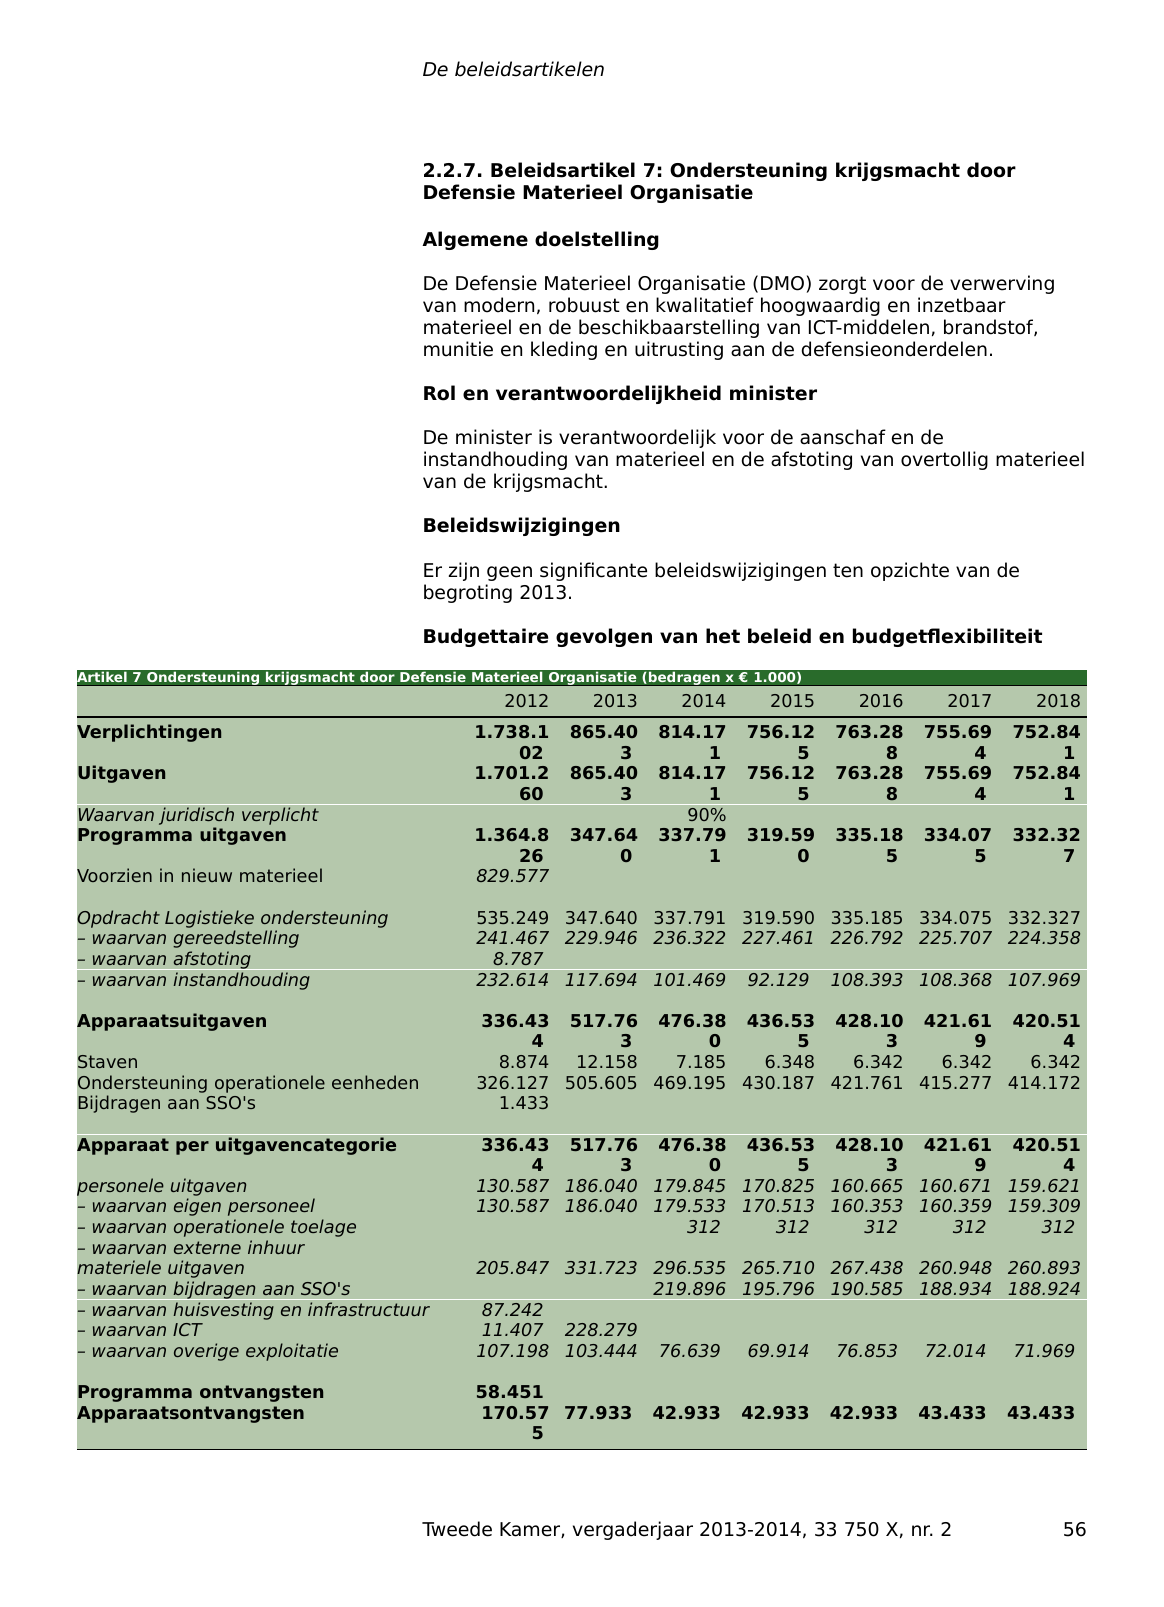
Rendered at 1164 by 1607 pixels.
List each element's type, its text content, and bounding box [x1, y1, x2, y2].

table_cell [466, 1217, 555, 1238]
table_cell 334.075 [909, 908, 998, 928]
table_cell 337.791 [644, 908, 732, 928]
table_cell 517.763 [555, 1011, 644, 1052]
table_cell 265.710 [732, 1258, 821, 1279]
table_cell 428.103 [821, 1011, 909, 1052]
table_cell – waarvan bijdragen aan SSO's [77, 1279, 466, 1299]
table_cell [732, 1320, 821, 1341]
table_cell 1.433 [466, 1093, 555, 1114]
table_cell 186.040 [555, 1196, 644, 1217]
table_cell Apparaat per uitgavencategorie [77, 1135, 466, 1176]
table_cell 335.185 [821, 825, 909, 866]
table_cell 296.535 [644, 1258, 732, 1279]
table_cell 241.467 [466, 928, 555, 949]
table_cell 8.787 [466, 949, 555, 969]
table_cell 1.364.826 [466, 825, 555, 866]
table_cell 2015 [732, 686, 821, 716]
table_cell 2016 [821, 686, 909, 716]
table_cell [821, 1300, 909, 1320]
table_cell [466, 887, 555, 908]
table_cell 76.639 [644, 1341, 732, 1361]
table_cell 77.933 [555, 1403, 644, 1449]
table_cell [998, 1093, 1087, 1114]
table_cell – waarvan gereedstelling [77, 928, 466, 949]
table_cell [909, 805, 998, 825]
table_cell [732, 1114, 821, 1134]
table_cell [644, 949, 732, 969]
table_cell – waarvan ICT [77, 1320, 466, 1341]
table_cell Verplichtingen [77, 718, 466, 763]
table_cell [77, 887, 466, 908]
table_cell 72.014 [909, 1341, 998, 1361]
table_cell 43.433 [909, 1403, 998, 1449]
table_cell [644, 866, 732, 887]
table_cell [555, 805, 644, 825]
table_cell 312 [998, 1217, 1087, 1238]
table_cell 476.380 [644, 1011, 732, 1052]
table_cell [555, 1114, 644, 1134]
table_cell 469.195 [644, 1073, 732, 1093]
table_cell [732, 990, 821, 1011]
table_cell [821, 1361, 909, 1382]
table_cell 87.242 [466, 1300, 555, 1320]
table_cell [821, 1320, 909, 1341]
subtitle Budgettaire gevolgen van het beleid en budgetflexibiliteit [422, 626, 1087, 648]
table_cell 752.841 [998, 763, 1087, 804]
table_cell 421.619 [909, 1135, 998, 1176]
table_cell [909, 866, 998, 887]
table_cell 170.825 [732, 1176, 821, 1196]
table_cell 8.874 [466, 1052, 555, 1073]
table_cell 421.619 [909, 1011, 998, 1052]
table_cell 336.434 [466, 1011, 555, 1052]
table_cell [555, 949, 644, 969]
table_cell [732, 1300, 821, 1320]
table_cell 347.640 [555, 825, 644, 866]
table_cell 7.185 [644, 1052, 732, 1073]
table_cell – waarvan operationele toelage [77, 1217, 466, 1238]
table_cell [555, 990, 644, 1011]
table_cell 337.791 [644, 825, 732, 866]
table_cell 6.342 [821, 1052, 909, 1073]
table_cell personele uitgaven [77, 1176, 466, 1196]
table_cell 6.342 [998, 1052, 1087, 1073]
table_cell 332.327 [998, 825, 1087, 866]
table_cell 865.403 [555, 718, 644, 763]
table_cell [644, 1093, 732, 1114]
table_cell 225.707 [909, 928, 998, 949]
table_cell [998, 990, 1087, 1011]
table_cell 428.103 [821, 1135, 909, 1176]
table_cell Staven [77, 1052, 466, 1073]
subtitle Rol en verantwoordelijkheid minister [422, 383, 1087, 405]
text De minister is verantwoordelijk voor de aanschaf en de instandhouding van materieel en de afstoting van overtollig materieel van de krijgsmacht. [422, 427, 1087, 493]
table_cell [821, 1238, 909, 1258]
table_cell 42.933 [732, 1403, 821, 1449]
table_cell 205.847 [466, 1258, 555, 1279]
table_cell 219.896 [644, 1279, 732, 1299]
table_cell materiele uitgaven [77, 1258, 466, 1279]
table_cell – waarvan overige exploitatie [77, 1341, 466, 1361]
table_cell [644, 1300, 732, 1320]
table_cell [998, 949, 1087, 969]
table_cell [909, 990, 998, 1011]
table_cell [77, 1361, 466, 1382]
table_cell 130.587 [466, 1176, 555, 1196]
table_cell [909, 949, 998, 969]
table_cell 229.946 [555, 928, 644, 949]
table_cell [77, 990, 466, 1011]
table_cell Waarvan juridisch verplicht [77, 805, 466, 825]
table_cell 170.575 [466, 1403, 555, 1449]
table_cell 312 [821, 1217, 909, 1238]
table_cell 756.125 [732, 718, 821, 763]
table_cell 160.671 [909, 1176, 998, 1196]
table_cell 228.279 [555, 1320, 644, 1341]
table_cell [732, 1238, 821, 1258]
table_cell [466, 990, 555, 1011]
table_cell [998, 1382, 1087, 1403]
table_cell [644, 1320, 732, 1341]
table_cell 814.171 [644, 763, 732, 804]
table_cell [821, 805, 909, 825]
table_cell 76.853 [821, 1341, 909, 1361]
table_cell 117.694 [555, 970, 644, 990]
table_cell [821, 990, 909, 1011]
table_cell [732, 805, 821, 825]
table_cell 2014 [644, 686, 732, 716]
table_cell Programma ontvangsten [77, 1382, 466, 1403]
table_cell [732, 866, 821, 887]
table_cell 347.640 [555, 908, 644, 928]
table_cell 312 [732, 1217, 821, 1238]
table_cell Ondersteuning operationele eenheden [77, 1073, 466, 1093]
table_cell 224.358 [998, 928, 1087, 949]
table_cell [555, 1093, 644, 1114]
table_cell [644, 990, 732, 1011]
table_cell Uitgaven [77, 763, 466, 804]
table_cell 190.585 [821, 1279, 909, 1299]
table_cell 107.969 [998, 970, 1087, 990]
subtitle Beleidswijzigingen [422, 515, 1087, 537]
table_cell 42.933 [644, 1403, 732, 1449]
table_cell 107.198 [466, 1341, 555, 1361]
table_cell 319.590 [732, 908, 821, 928]
table_cell 227.461 [732, 928, 821, 949]
table_cell 829.577 [466, 866, 555, 887]
table_cell 476.380 [644, 1135, 732, 1176]
table_cell 43.433 [998, 1403, 1087, 1449]
table_cell 865.403 [555, 763, 644, 804]
table_cell [732, 1361, 821, 1382]
table_cell 763.288 [821, 718, 909, 763]
table_cell Voorzien in nieuw materieel [77, 866, 466, 887]
table_cell [998, 805, 1087, 825]
table_cell 159.621 [998, 1176, 1087, 1196]
table_cell 756.125 [732, 763, 821, 804]
table_cell [998, 1361, 1087, 1382]
table_cell [555, 866, 644, 887]
table_cell 232.614 [466, 970, 555, 990]
subtitle Algemene doelstelling [422, 229, 1087, 251]
table_cell 170.513 [732, 1196, 821, 1217]
table_cell 226.792 [821, 928, 909, 949]
table_cell [644, 1238, 732, 1258]
table_cell 160.665 [821, 1176, 909, 1196]
table_header Artikel 7 Ondersteuning krijgsmacht door Defensie Materieel Organisatie (bedragen x € 1.000) [77, 670, 1087, 685]
table_cell 101.469 [644, 970, 732, 990]
table_cell 1.701.260 [466, 763, 555, 804]
table_cell [998, 1238, 1087, 1258]
table_cell 420.514 [998, 1011, 1087, 1052]
table_cell 1.738.102 [466, 718, 555, 763]
table_cell 414.172 [998, 1073, 1087, 1093]
table_cell 11.407 [466, 1320, 555, 1341]
table_cell [998, 1300, 1087, 1320]
table_cell 12.158 [555, 1052, 644, 1073]
table_cell [909, 1238, 998, 1258]
table_cell 763.288 [821, 763, 909, 804]
table_cell [732, 1093, 821, 1114]
table_cell 436.535 [732, 1011, 821, 1052]
table_cell 421.761 [821, 1073, 909, 1093]
table_cell 334.075 [909, 825, 998, 866]
table_cell 179.845 [644, 1176, 732, 1196]
table_cell 71.969 [998, 1341, 1087, 1361]
table_cell [909, 887, 998, 908]
table_cell 755.694 [909, 718, 998, 763]
table_cell [466, 1279, 555, 1299]
table_cell 92.129 [732, 970, 821, 990]
table_cell 108.368 [909, 970, 998, 990]
table_cell [821, 1382, 909, 1403]
table_cell [909, 1320, 998, 1341]
table_cell – waarvan externe inhuur [77, 1238, 466, 1258]
table_cell [909, 1361, 998, 1382]
table_cell [77, 686, 466, 716]
table_cell – waarvan eigen personeel [77, 1196, 466, 1217]
table_cell [998, 887, 1087, 908]
table_cell [909, 1093, 998, 1114]
table_cell [732, 887, 821, 908]
table_cell 331.723 [555, 1258, 644, 1279]
table_cell 814.171 [644, 718, 732, 763]
table_cell 236.322 [644, 928, 732, 949]
table_cell [555, 1300, 644, 1320]
table_cell 160.353 [821, 1196, 909, 1217]
table_cell 188.934 [909, 1279, 998, 1299]
table_cell [909, 1382, 998, 1403]
table_cell [644, 1382, 732, 1403]
text Er zijn geen significante beleidswijzigingen ten opzichte van de begroting 2013. [422, 559, 1087, 603]
table_cell 752.841 [998, 718, 1087, 763]
table_cell 159.309 [998, 1196, 1087, 1217]
table_cell [732, 949, 821, 969]
table_cell 179.533 [644, 1196, 732, 1217]
table_cell [555, 1217, 644, 1238]
table_cell [909, 1300, 998, 1320]
table_cell 130.587 [466, 1196, 555, 1217]
table_cell Apparaatsuitgaven [77, 1011, 466, 1052]
table_cell [821, 949, 909, 969]
table_cell 195.796 [732, 1279, 821, 1299]
table_cell [555, 1238, 644, 1258]
table_cell [466, 1114, 555, 1134]
table_cell Apparaatsontvangsten [77, 1403, 466, 1449]
table_cell 2017 [909, 686, 998, 716]
table_cell 517.763 [555, 1135, 644, 1176]
table_cell 755.694 [909, 763, 998, 804]
table_cell 332.327 [998, 908, 1087, 928]
table_cell [466, 1238, 555, 1258]
table_cell [998, 1320, 1087, 1341]
table_cell [555, 887, 644, 908]
table_cell [909, 1114, 998, 1134]
table_cell 90% [644, 805, 732, 825]
table_cell [998, 866, 1087, 887]
table_cell 505.605 [555, 1073, 644, 1093]
table_cell 260.948 [909, 1258, 998, 1279]
table_cell 6.348 [732, 1052, 821, 1073]
table_cell 436.535 [732, 1135, 821, 1176]
table_cell 267.438 [821, 1258, 909, 1279]
table_cell [644, 1114, 732, 1134]
table_cell 160.359 [909, 1196, 998, 1217]
table_cell [555, 1361, 644, 1382]
table_cell 186.040 [555, 1176, 644, 1196]
table_cell 188.924 [998, 1279, 1087, 1299]
table_cell [466, 805, 555, 825]
table_cell [644, 1361, 732, 1382]
table_cell [466, 1361, 555, 1382]
table_cell 312 [909, 1217, 998, 1238]
table_cell 430.187 [732, 1073, 821, 1093]
table_cell [821, 887, 909, 908]
table_cell Bijdragen aan SSO's [77, 1093, 466, 1114]
table_cell 69.914 [732, 1341, 821, 1361]
table_cell [821, 1114, 909, 1134]
table_cell Programma uitgaven [77, 825, 466, 866]
table_cell [644, 887, 732, 908]
table_cell [732, 1382, 821, 1403]
table_cell – waarvan huisvesting en infrastructuur [77, 1300, 466, 1320]
table_cell 6.342 [909, 1052, 998, 1073]
table_cell Opdracht Logistieke ondersteuning [77, 908, 466, 928]
table_cell [77, 1114, 466, 1134]
table_cell 103.444 [555, 1341, 644, 1361]
table_cell 326.127 [466, 1073, 555, 1093]
table_cell 535.249 [466, 908, 555, 928]
table_cell 58.451 [466, 1382, 555, 1403]
table_cell 336.434 [466, 1135, 555, 1176]
text De Defensie Materieel Organisatie (DMO) zorgt voor de verwerving van modern, robuust en kwalitatief hoogwaardig en inzetbaar materieel en de beschikbaarstelling van ICT-middelen, brandstof, munitie en kleding en uitrusting aan de defensieonderdelen. [422, 273, 1087, 361]
table_cell – waarvan afstoting [77, 949, 466, 969]
table_cell [555, 1382, 644, 1403]
table_cell 420.514 [998, 1135, 1087, 1176]
subtitle 2.2.7. Beleidsartikel 7: Ondersteuning krijgsmacht door Defensie Materieel Organisatie [422, 160, 1087, 204]
table_cell [998, 1114, 1087, 1134]
table_cell 2013 [555, 686, 644, 716]
table_cell [555, 1279, 644, 1299]
table_cell 42.933 [821, 1403, 909, 1449]
table_cell – waarvan instandhouding [77, 970, 466, 990]
table_cell 260.893 [998, 1258, 1087, 1279]
table_cell [821, 866, 909, 887]
table_cell 415.277 [909, 1073, 998, 1093]
table_cell 2012 [466, 686, 555, 716]
table_cell [821, 1093, 909, 1114]
table_cell 2018 [998, 686, 1087, 716]
table_cell 312 [644, 1217, 732, 1238]
table_cell 319.590 [732, 825, 821, 866]
table_cell 108.393 [821, 970, 909, 990]
table_cell 335.185 [821, 908, 909, 928]
